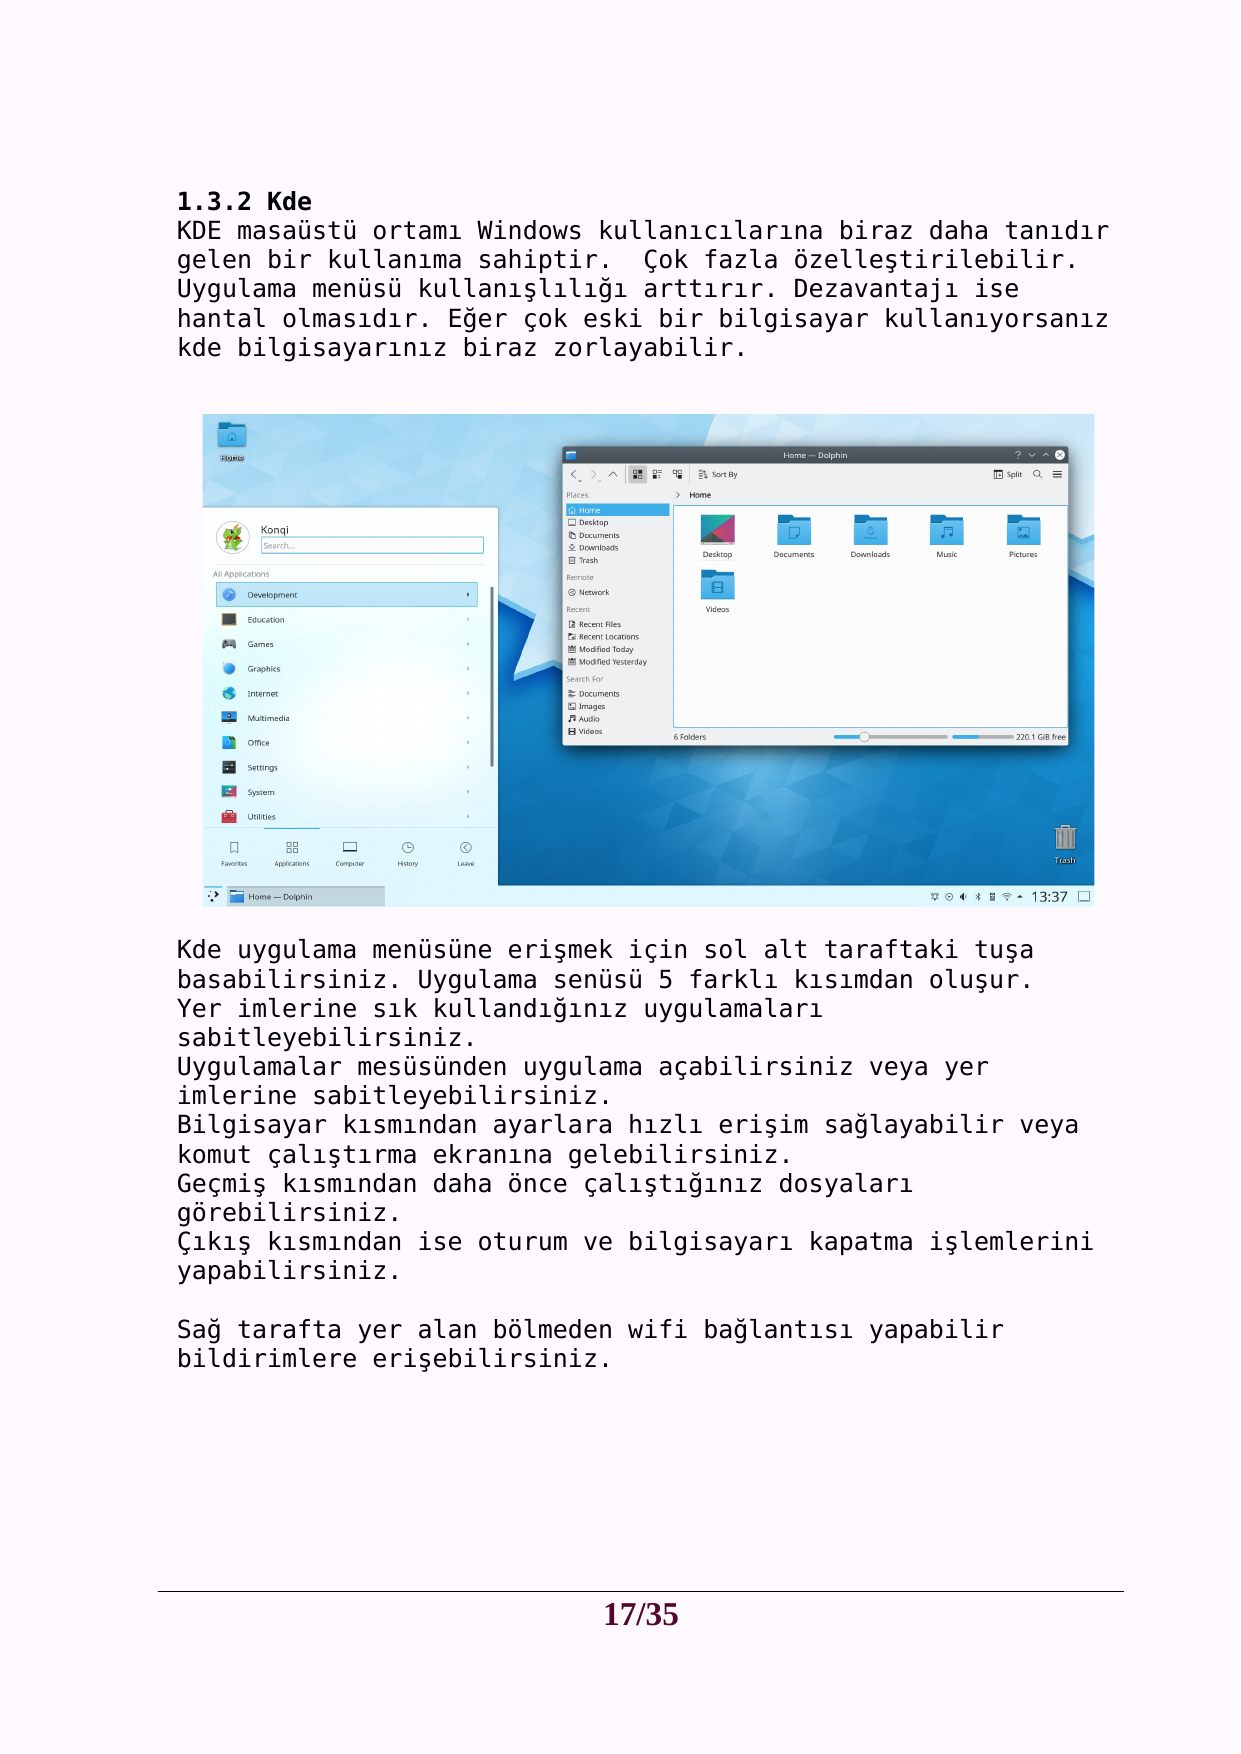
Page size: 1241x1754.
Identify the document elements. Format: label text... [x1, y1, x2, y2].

text Sağ tarafta yer alan bölmeden wifi bağlantısı yapabilir bildirimlere erişebilirsiniz. [177, 1315, 1124, 1373]
text Kde uygulama menüsüne erişmek için sol alt taraftaki tuşa basabilirsiniz. Uygulama senüsü 5 farklı kısımdan oluşur. [177, 391, 1124, 994]
text Yer imlerine sık kullandığınız uygulamaları sabitleyebilirsiniz. [177, 994, 1124, 1052]
text 1.3.2 Kde KDE masaüstü ortamı Windows kullanıcılarına biraz daha tanıdır gelen bir kullanıma sahiptir. Çok fazla özelleştirilebilir. Uygulama menüsü kullanışlılığı arttırır. Dezavantajı ise hantal olmasıdır. Eğer çok eski bir bilgisayar kullanıyorsanız kde bilgisayarınız biraz zorlayabilir. [177, 187, 1124, 362]
text Uygulamalar mesüsünden uygulama açabilirsiniz veya yer imlerine sabitleyebilirsiniz. [177, 1052, 1124, 1111]
text Geçmiş kısmından daha önce çalıştığınız dosyaları görebilirsiniz. [177, 1169, 1124, 1227]
picture [202, 414, 1095, 907]
text Bilgisayar kısmından ayarlara hızlı erişim sağlayabilir veya komut çalıştırma ekranına gelebilirsiniz. [177, 1111, 1124, 1169]
text Çıkış kısmından ise oturum ve bilgisayarı kapatma işlemlerini yapabilirsiniz. [177, 1227, 1124, 1286]
